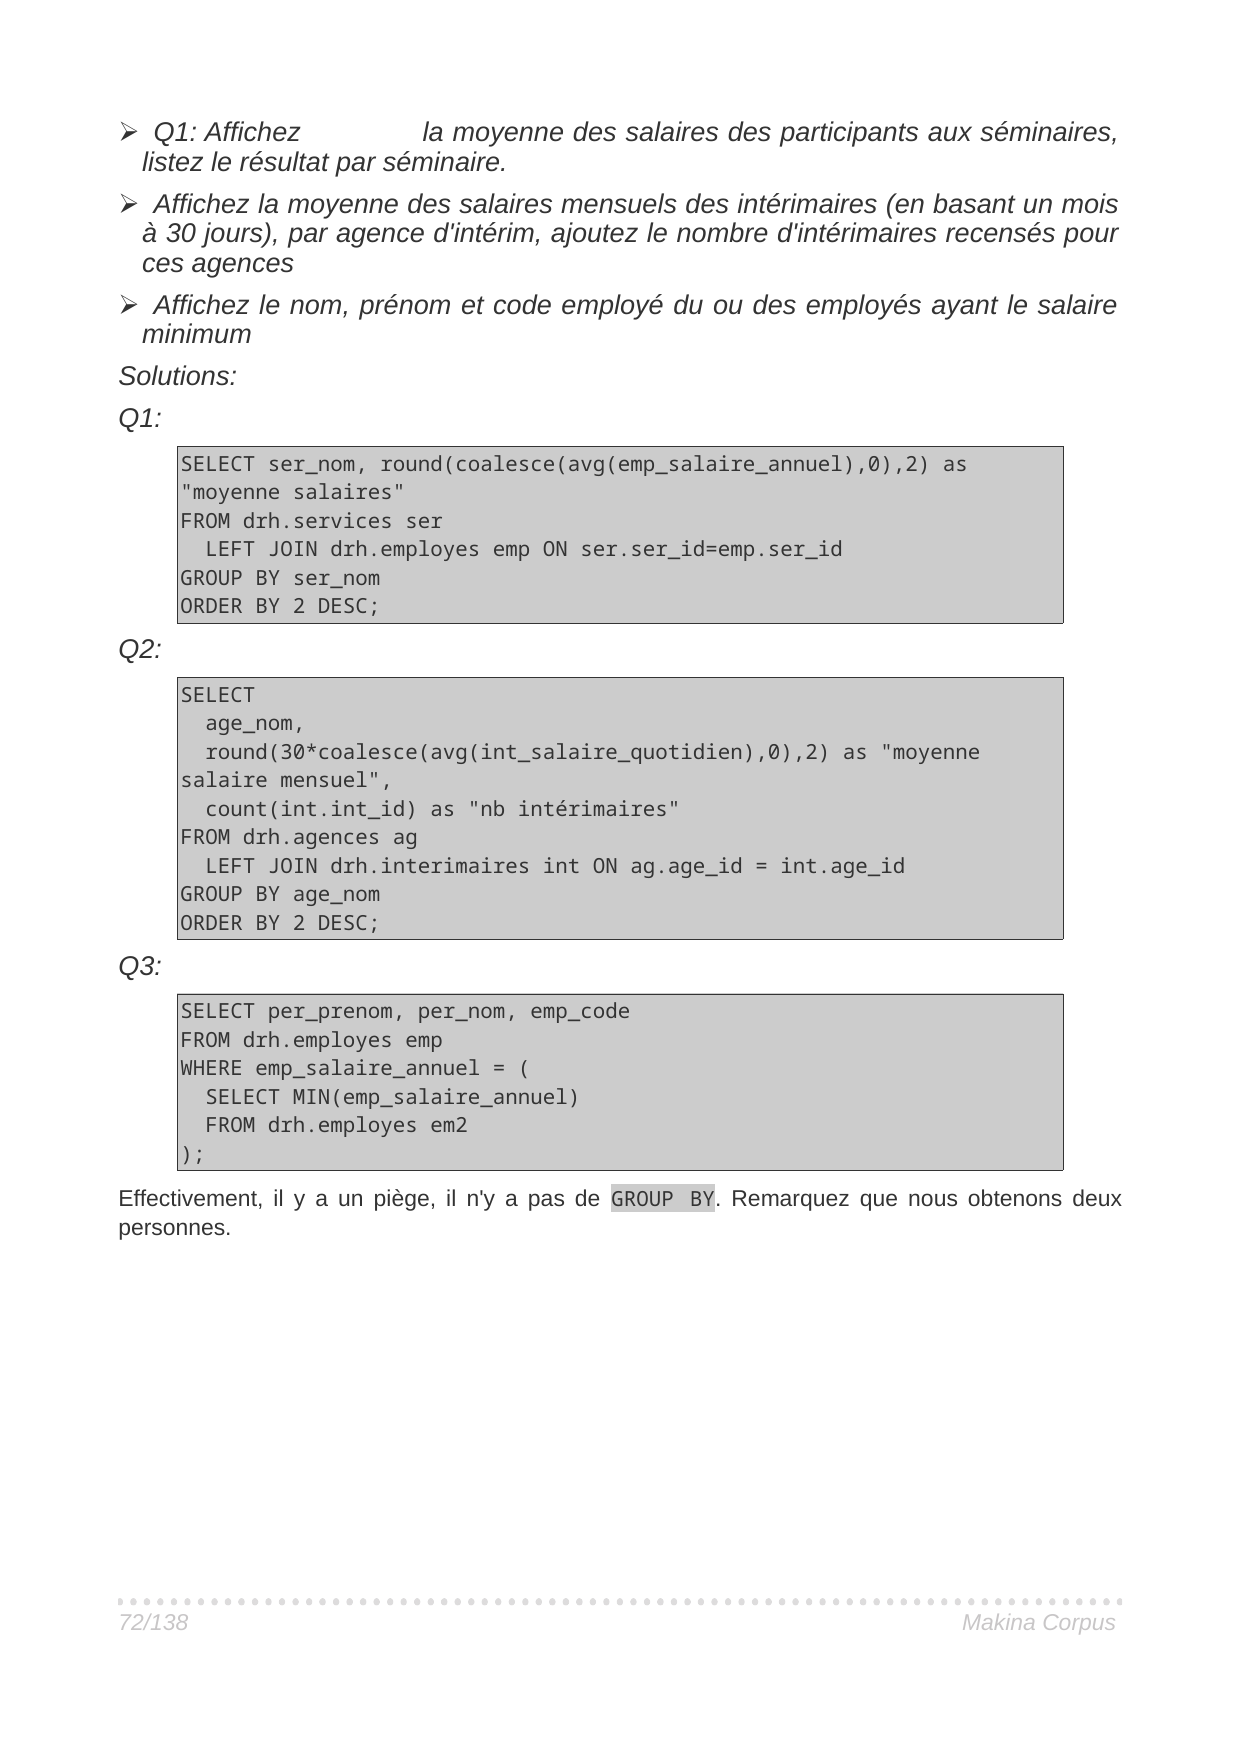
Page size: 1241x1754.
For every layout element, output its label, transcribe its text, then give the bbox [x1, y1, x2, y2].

list Affichez la moyenne des salaires mensuels des intérimaires (en basant un mois à 30 jours), par agence d'intérim, ajoutez le nombre d'intérimaires recensés pour ces agences [118, 189, 1122, 278]
picture [118, 1593, 1123, 1610]
list Affichez le nom, prénom et code employé du ou des employés ayant le salaire minimum [118, 291, 1122, 349]
text WHERE emp_salaire_annuel = ( [178, 1050, 1063, 1079]
text FROM drh.agences ag [178, 819, 1063, 848]
text Q3: [118, 952, 1122, 981]
text FROM drh.services ser [178, 503, 1063, 531]
text ORDER BY 2 DESC; [178, 904, 1063, 939]
text LEFT JOIN drh.employes emp ON ser.ser_id=emp.ser_id [178, 531, 1063, 560]
text Solutions: [118, 362, 1122, 391]
text SELECT ser_nom, round(coalesce(avg(emp_salaire_annuel),0),2) as "moyenne salaires" [178, 447, 1063, 503]
text count(int.int_id) as "nb intérimaires" [178, 791, 1063, 819]
text SELECT per_prenom, per_nom, emp_code [178, 995, 1063, 1022]
text FROM drh.employes emp [178, 1022, 1063, 1050]
text Effectivement, il y a un piège, il n'y a pas de GROUP BY. Remarquez que nous obtenons deux personnes. [118, 1183, 1122, 1242]
text SELECT [178, 678, 1063, 706]
text GROUP BY age_nom [178, 876, 1063, 904]
text age_nom, [178, 706, 1063, 734]
text SELECT MIN(emp_salaire_annuel) [178, 1079, 1063, 1107]
text ); [178, 1136, 1063, 1170]
text Q2: [118, 635, 1122, 664]
text round(30*coalesce(avg(int_salaire_quotidien),0),2) as "moyenne salaire mensuel", [178, 734, 1063, 791]
list Q1: Affichez la moyenne des salaires des participants aux séminaires, listez le résultat par séminaire. [118, 118, 1122, 177]
text Q1: [118, 404, 1122, 433]
text FROM drh.employes em2 [178, 1107, 1063, 1136]
text GROUP BY ser_nom [178, 560, 1063, 588]
text LEFT JOIN drh.interimaires int ON ag.age_id = int.age_id [178, 848, 1063, 876]
text ORDER BY 2 DESC; [178, 588, 1063, 623]
